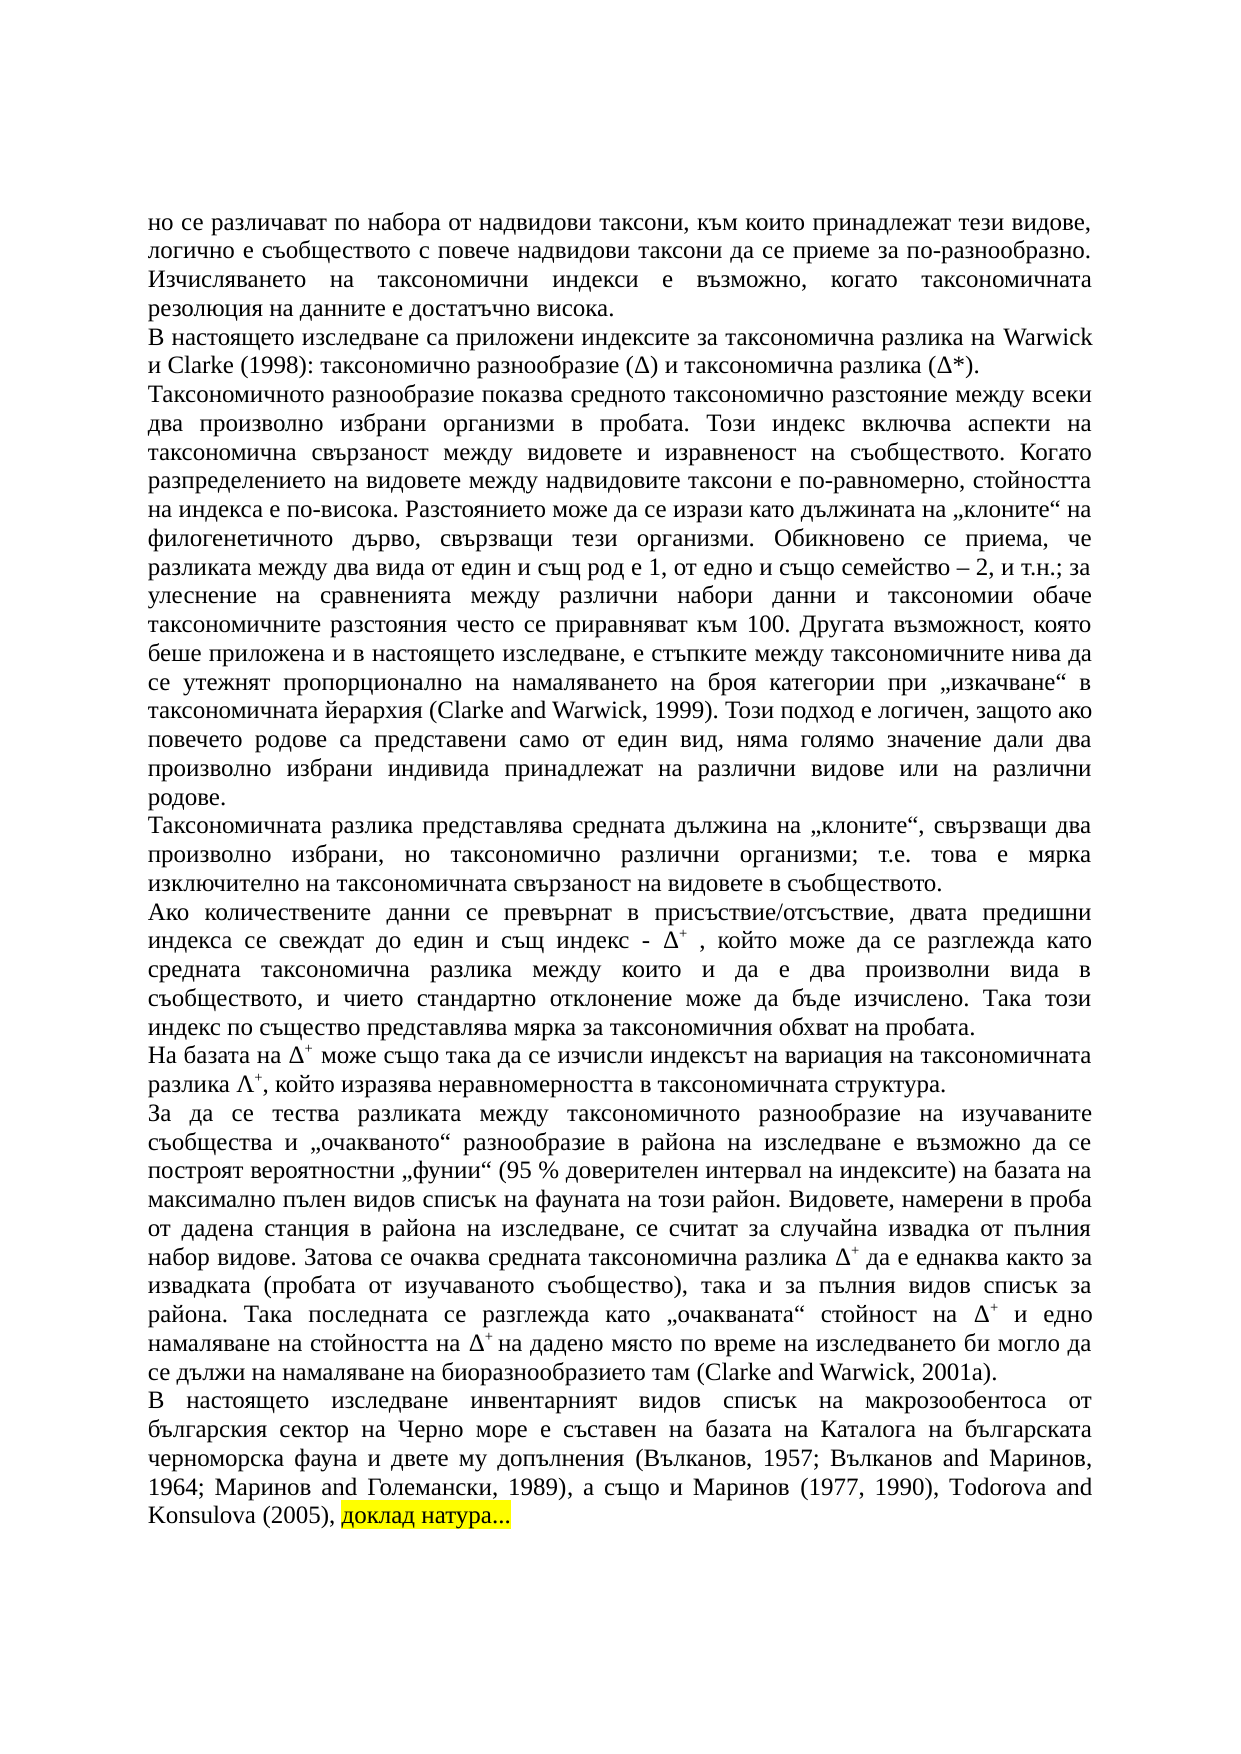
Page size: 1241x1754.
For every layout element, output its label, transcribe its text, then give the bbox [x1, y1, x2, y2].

text Таксономичното разнообразие показва средното таксономично разстояние между всеки два произволно избрани организми в пробата. Този индекс включва аспекти на таксономична свързаност между видовете и изравненост на съобществото. Когато разпределението на видовете между надвидовите таксони е по-равномерно, стойността на индекса е по-висока. Разстоянието може да се изрази като дължината на „клоните“ на филогенетичното дърво, свързващи тези организми. Обикновено се приема, че разликата между два вида от един и същ род е 1, от едно и също семейство – 2, и т.н.; за улеснение на сравненията между различни набори данни и таксономии обаче таксономичните разстояния често се приравняват към 100. Другата възможност, която беше приложена и в настоящето изследване, е стъпките между таксономичните нива да се утежнят пропорционално на намаляването на броя категории при „изкачване“ в таксономичната йерархия (Clarke and Warwick, 1999). Този подход е логичен, защото ако повечето родове са представени само от един вид, няма голямо значение дали два произволно избрани индивида принадлежат на различни видове или на различни родове. [148, 379, 1093, 810]
text В настоящето изследване инвентарният видов списък на макрозообентоса от българския сектор на Черно море е съставен на базата на Каталога на българската черноморска фауна и двете му допълнения (Вълканов, 1957; Вълканов and Маринов, 1964; Маринов and Големански, 1989), а също и Маринов (1977, 1990), Todorova and Konsulova (2005), доклад натура... [148, 1385, 1093, 1529]
text Ако количествените данни се превърнат в присъствие/отсъствие, двата предишни индекса се свеждат до един и същ индекс - Δ+ , който може да се разглежда като средната таксономична разлика между които и да е два произволни вида в съобществото, и чието стандартно отклонение може да бъде изчислено. Така този индекс по същество представлява мярка за таксономичния обхват на пробата. [148, 897, 1093, 1040]
text Таксономичната разлика представлява средната дължина на „клоните“, свързващи два произволно избрани, но таксономично различни организми; т.е. това е мярка изключително на таксономичната свързаност на видовете в съобществото. [148, 810, 1093, 897]
text В настоящето изследване са приложени индексите за таксономична разлика на Warwick и Clarke (1998): таксономично разнообразие (Δ) и таксономична разлика (Δ*). [148, 322, 1093, 379]
text На базата на Δ+ може също така да се изчисли индексът на вариация на таксономичната разлика Λ+, който изразява неравномерността в таксономичната структура. [148, 1040, 1093, 1098]
text За да се тества разликата между таксономичното разнообразие на изучаваните съобщества и „очакваното“ разнообразие в района на изследване е възможно да се построят вероятностни „фунии“ (95 % доверителен интервал на индексите) на базата на максимално пълен видов списък на фауната на този район. Видовете, намерени в проба от дадена станция в района на изследване, се считат за случайна извадка от пълния набор видове. Затова се очаква средната таксономична разлика Δ+ да е еднаква както за извадката (пробата от изучаваното съобщество), така и за пълния видов списък за района. Така последната се разглежда като „очакваната“ стойност на Δ+ и едно намаляване на стойността на Δ+ на дадено място по време на изследването би могло да се дължи на намаляване на биоразнообразието там (Clarke and Warwick, 2001a). [148, 1098, 1093, 1385]
text но се различават по набора от надвидови таксони, към които принадлежат тези видове, логично е съобществото с повече надвидови таксони да се приеме за по-разнообразно. Изчисляването на таксономични индекси е възможно, когато таксономичната резолюция на данните е достатъчно висока. [148, 207, 1093, 322]
